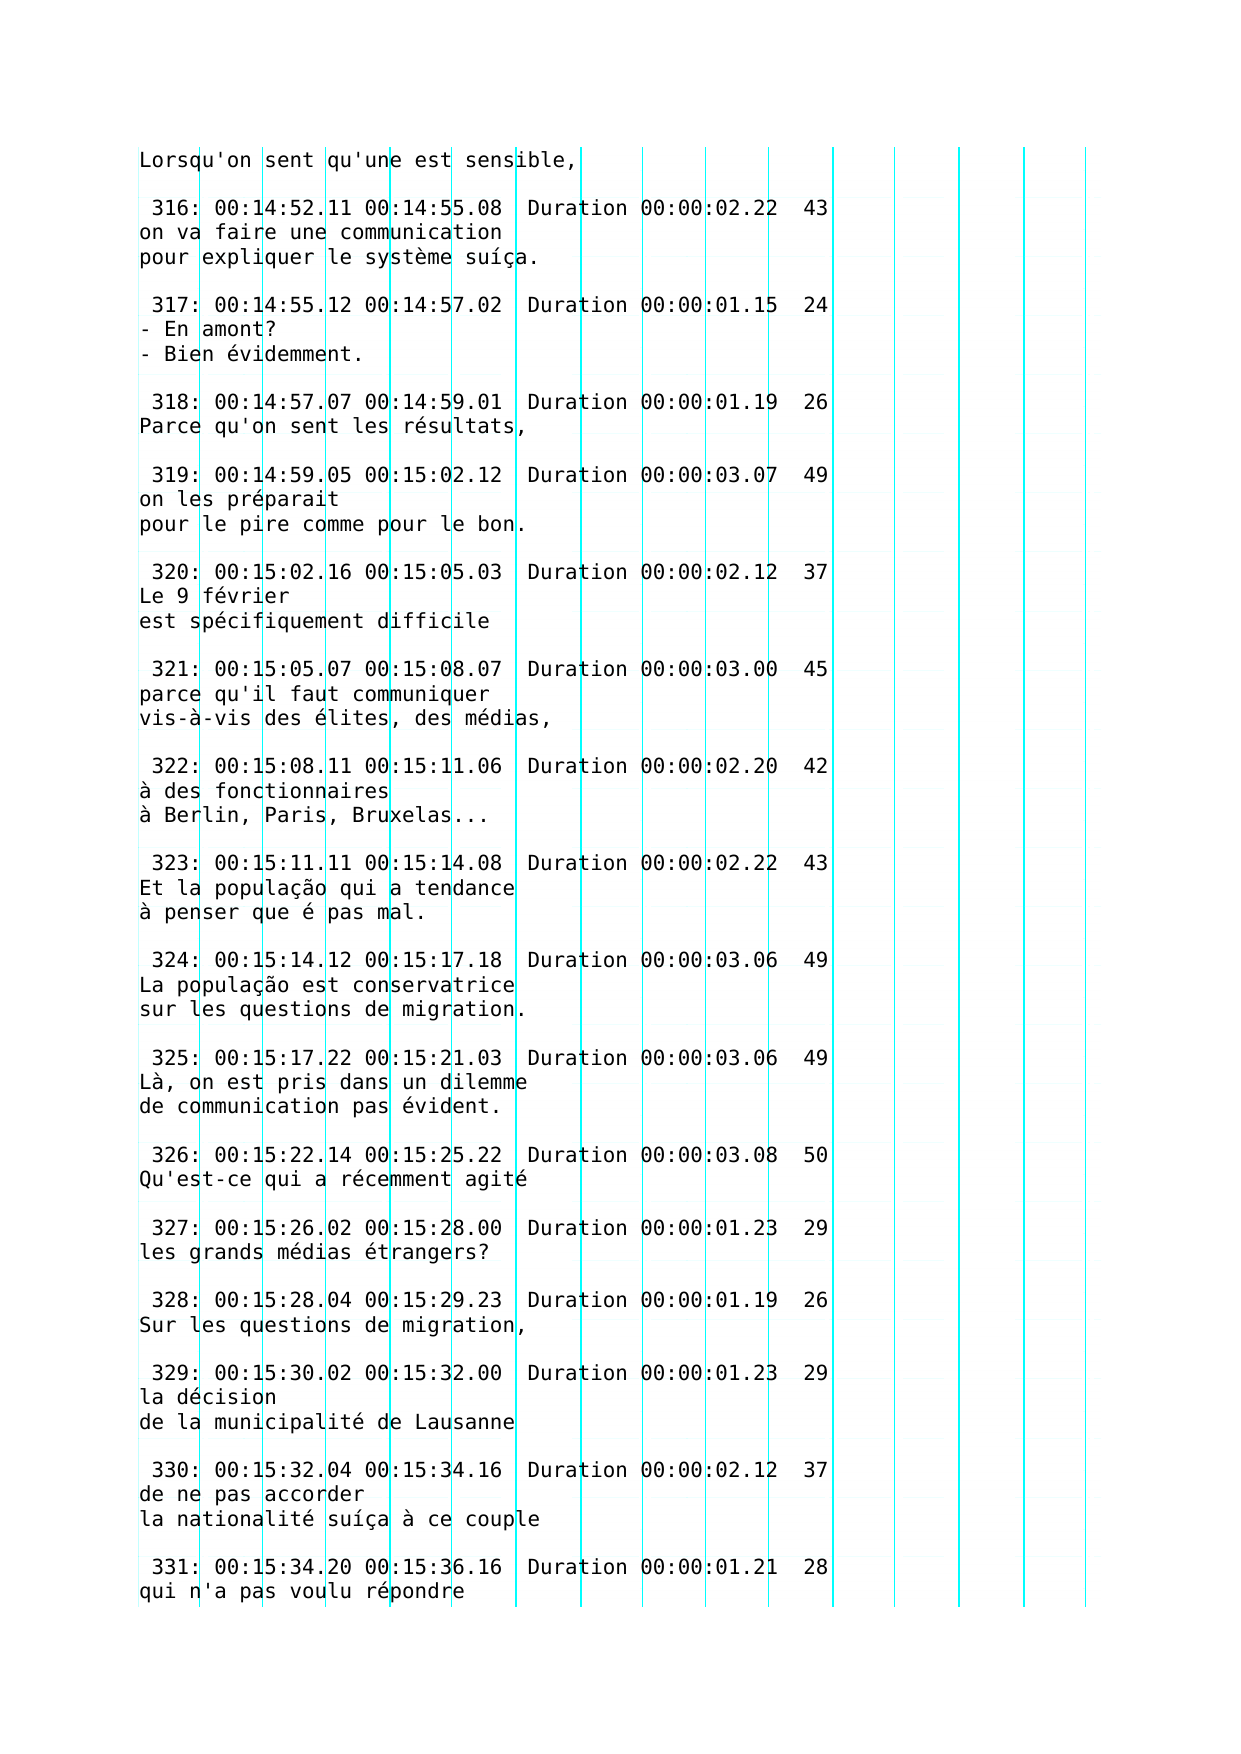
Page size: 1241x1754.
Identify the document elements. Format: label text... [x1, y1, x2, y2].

text pour expliquer le système suíça. [139, 245, 1101, 269]
text la décision [139, 1385, 1101, 1410]
text 317: 00:14:55.12 00:14:57.02 Duration 00:00:01.15 24 [139, 293, 1101, 317]
picture [138, 147, 1102, 1607]
text 318: 00:14:57.07 00:14:59.01 Duration 00:00:01.19 26 [139, 390, 1101, 414]
text qui n'a pas voulu répondre [139, 1579, 1101, 1604]
text on va faire une communication [139, 220, 1101, 245]
text 319: 00:14:59.05 00:15:02.12 Duration 00:00:03.07 49 [139, 463, 1101, 487]
text de la municipalité de Lausanne [139, 1410, 1101, 1434]
text pour le pire comme pour le bon. [139, 512, 1101, 536]
text 329: 00:15:30.02 00:15:32.00 Duration 00:00:01.23 29 [139, 1361, 1101, 1385]
text 330: 00:15:32.04 00:15:34.16 Duration 00:00:02.12 37 [139, 1458, 1101, 1482]
text vis-à-vis des élites, des médias, [139, 706, 1101, 730]
text parce qu'il faut communiquer [139, 682, 1101, 706]
text sur les questions de migration. [139, 997, 1101, 1021]
text 324: 00:15:14.12 00:15:17.18 Duration 00:00:03.06 49 [139, 948, 1101, 973]
text Lorsqu'on sent qu'une est sensible, [139, 148, 1101, 172]
text 327: 00:15:26.02 00:15:28.00 Duration 00:00:01.23 29 [139, 1216, 1101, 1240]
text Le 9 février [139, 584, 1101, 609]
text Parce qu'on sent les résultats, [139, 414, 1101, 439]
text 323: 00:15:11.11 00:15:14.08 Duration 00:00:02.22 43 [139, 851, 1101, 876]
text la nationalité suíça à ce couple [139, 1507, 1101, 1531]
text 328: 00:15:28.04 00:15:29.23 Duration 00:00:01.19 26 [139, 1288, 1101, 1313]
text 331: 00:15:34.20 00:15:36.16 Duration 00:00:01.21 28 [139, 1555, 1101, 1579]
text 325: 00:15:17.22 00:15:21.03 Duration 00:00:03.06 49 [139, 1046, 1101, 1070]
text on les préparait [139, 487, 1101, 512]
text Qu'est-ce qui a récemment agité [139, 1167, 1101, 1191]
text 321: 00:15:05.07 00:15:08.07 Duration 00:00:03.00 45 [139, 657, 1101, 682]
text à des fonctionnaires [139, 779, 1101, 803]
text est spécifiquement difficile [139, 609, 1101, 633]
text de communication pas évident. [139, 1094, 1101, 1118]
text les grands médias étrangers? [139, 1240, 1101, 1264]
text La população est conservatrice [139, 973, 1101, 997]
text - Bien évidemment. [139, 342, 1101, 366]
text de ne pas accorder [139, 1482, 1101, 1507]
text Et la população qui a tendance [139, 876, 1101, 900]
text Sur les questions de migration, [139, 1313, 1101, 1337]
text - En amont? [139, 317, 1101, 342]
text 326: 00:15:22.14 00:15:25.22 Duration 00:00:03.08 50 [139, 1143, 1101, 1167]
text à penser que é pas mal. [139, 900, 1101, 924]
text 320: 00:15:02.16 00:15:05.03 Duration 00:00:02.12 37 [139, 560, 1101, 584]
text à Berlin, Paris, Bruxelas... [139, 803, 1101, 827]
text 316: 00:14:52.11 00:14:55.08 Duration 00:00:02.22 43 [139, 196, 1101, 220]
text 322: 00:15:08.11 00:15:11.06 Duration 00:00:02.20 42 [139, 754, 1101, 779]
text Là, on est pris dans un dilemme [139, 1070, 1101, 1094]
